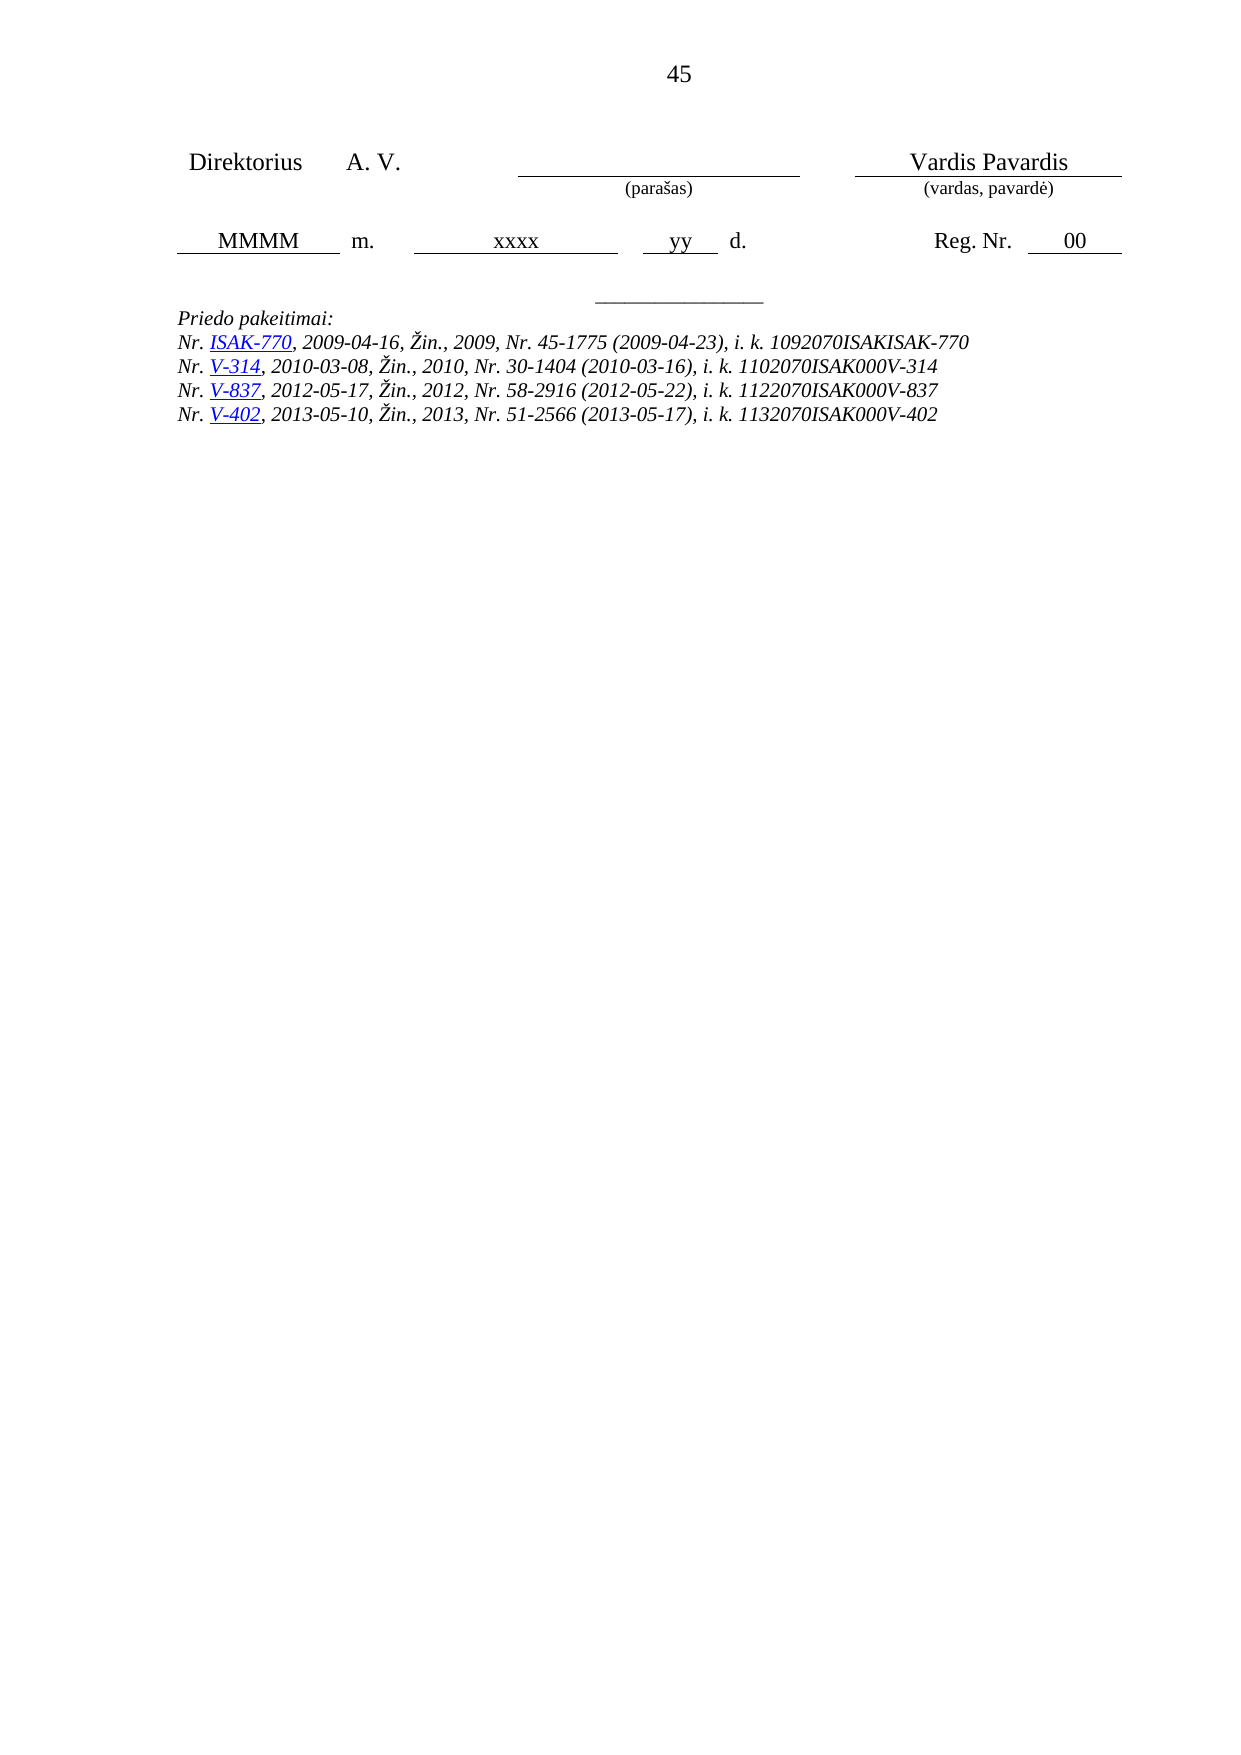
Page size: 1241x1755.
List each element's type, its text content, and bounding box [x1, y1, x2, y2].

text Nr. V-837, 2012-05-17, Žin., 2012, Nr. 58-2916 (2012-05-22), i. k. 1122070ISAK000V-837 [177, 378, 1181, 402]
table_header Direktorius A. V. [177, 147, 517, 176]
text Priedo pakeitimai: [177, 306, 1181, 330]
table_header d. [718, 227, 799, 253]
table_header 00 [1028, 227, 1122, 253]
table_header yy [643, 227, 718, 253]
table_cell [177, 176, 517, 205]
text _________________ [177, 283, 1181, 306]
table_cell (vardas, pavardė) [855, 177, 1122, 205]
text Nr. V-314, 2010-03-08, Žin., 2010, Nr. 30-1404 (2010-03-16), i. k. 1102070ISAK000V-314 [177, 354, 1181, 378]
table_header Reg. Nr. [923, 227, 1028, 253]
table_header MMMM [177, 227, 340, 253]
table_header [518, 147, 800, 176]
table_header Vardis Pavardis [855, 147, 1122, 176]
table_header [800, 227, 923, 253]
table_cell [800, 176, 855, 205]
text Nr. V-402, 2013-05-10, Žin., 2013, Nr. 51-2566 (2013-05-17), i. k. 1132070ISAK000V-402 [177, 402, 1181, 426]
table_header xxxx [414, 227, 618, 253]
table_cell (parašas) [518, 177, 800, 205]
table_header [618, 227, 643, 253]
table_header [800, 147, 855, 176]
text Nr. ISAK-770, 2009-04-16, Žin., 2009, Nr. 45-1775 (2009-04-23), i. k. 1092070ISAKISAK-770 [177, 330, 1181, 354]
table_header m. [340, 227, 414, 253]
